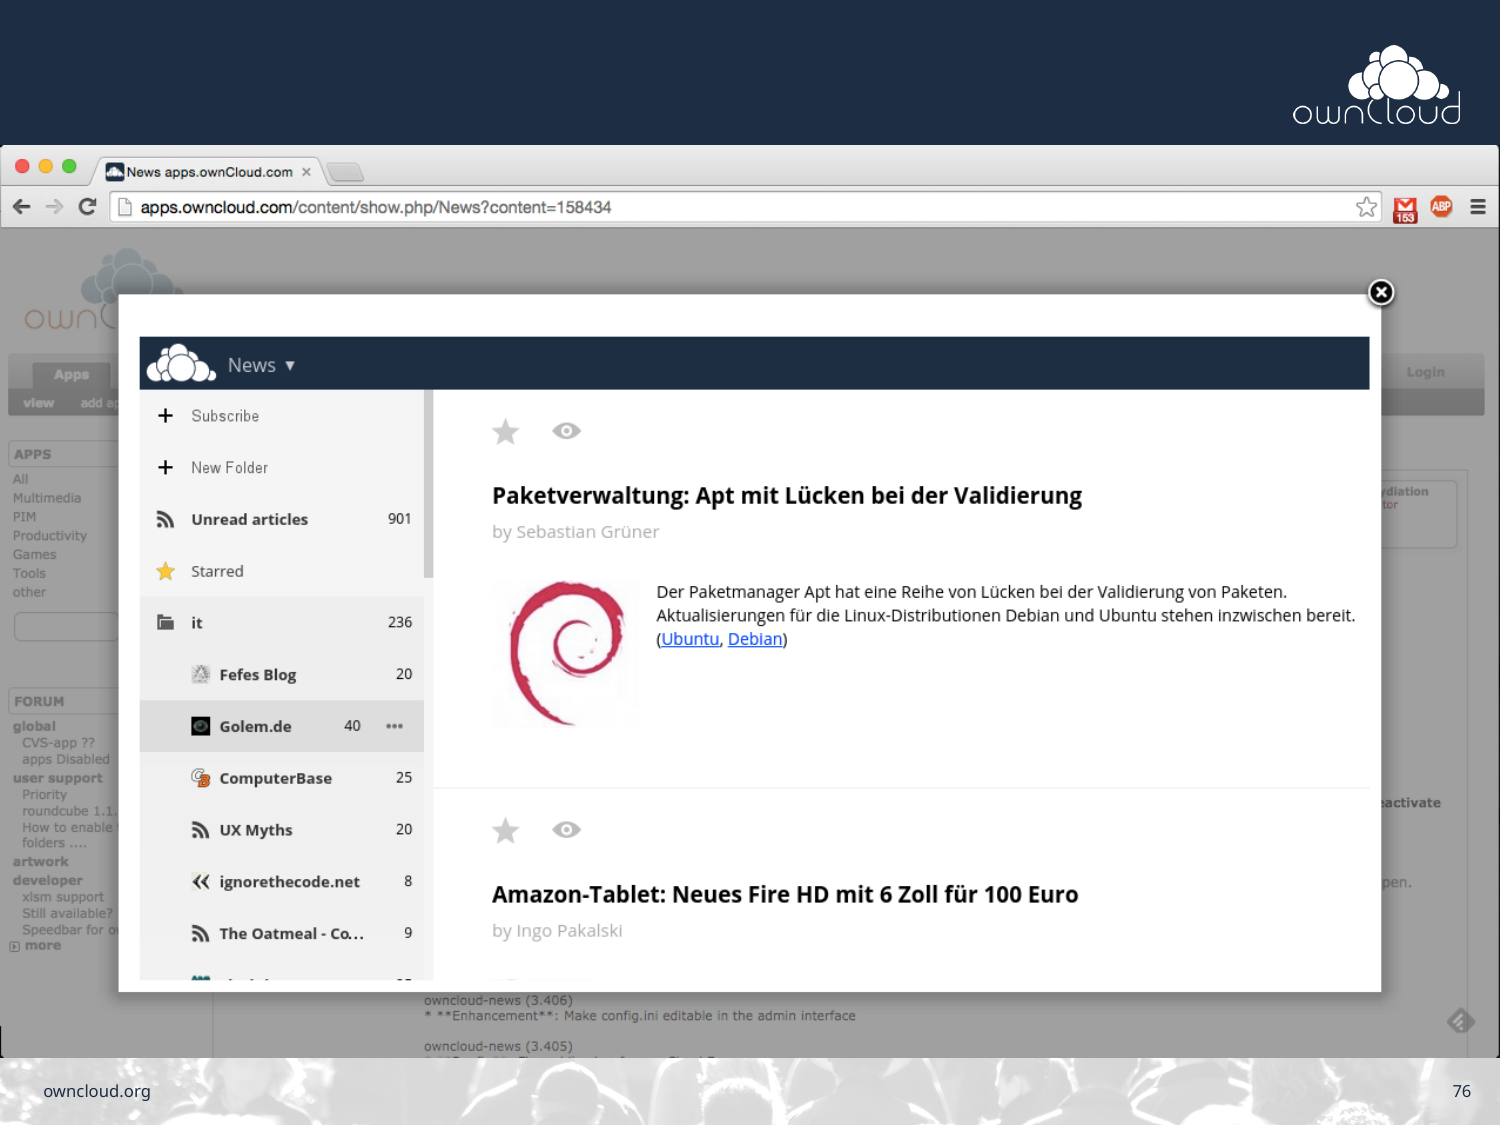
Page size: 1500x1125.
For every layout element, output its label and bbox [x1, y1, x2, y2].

picture [0, 145, 1500, 1125]
picture [1293, 45, 1460, 124]
